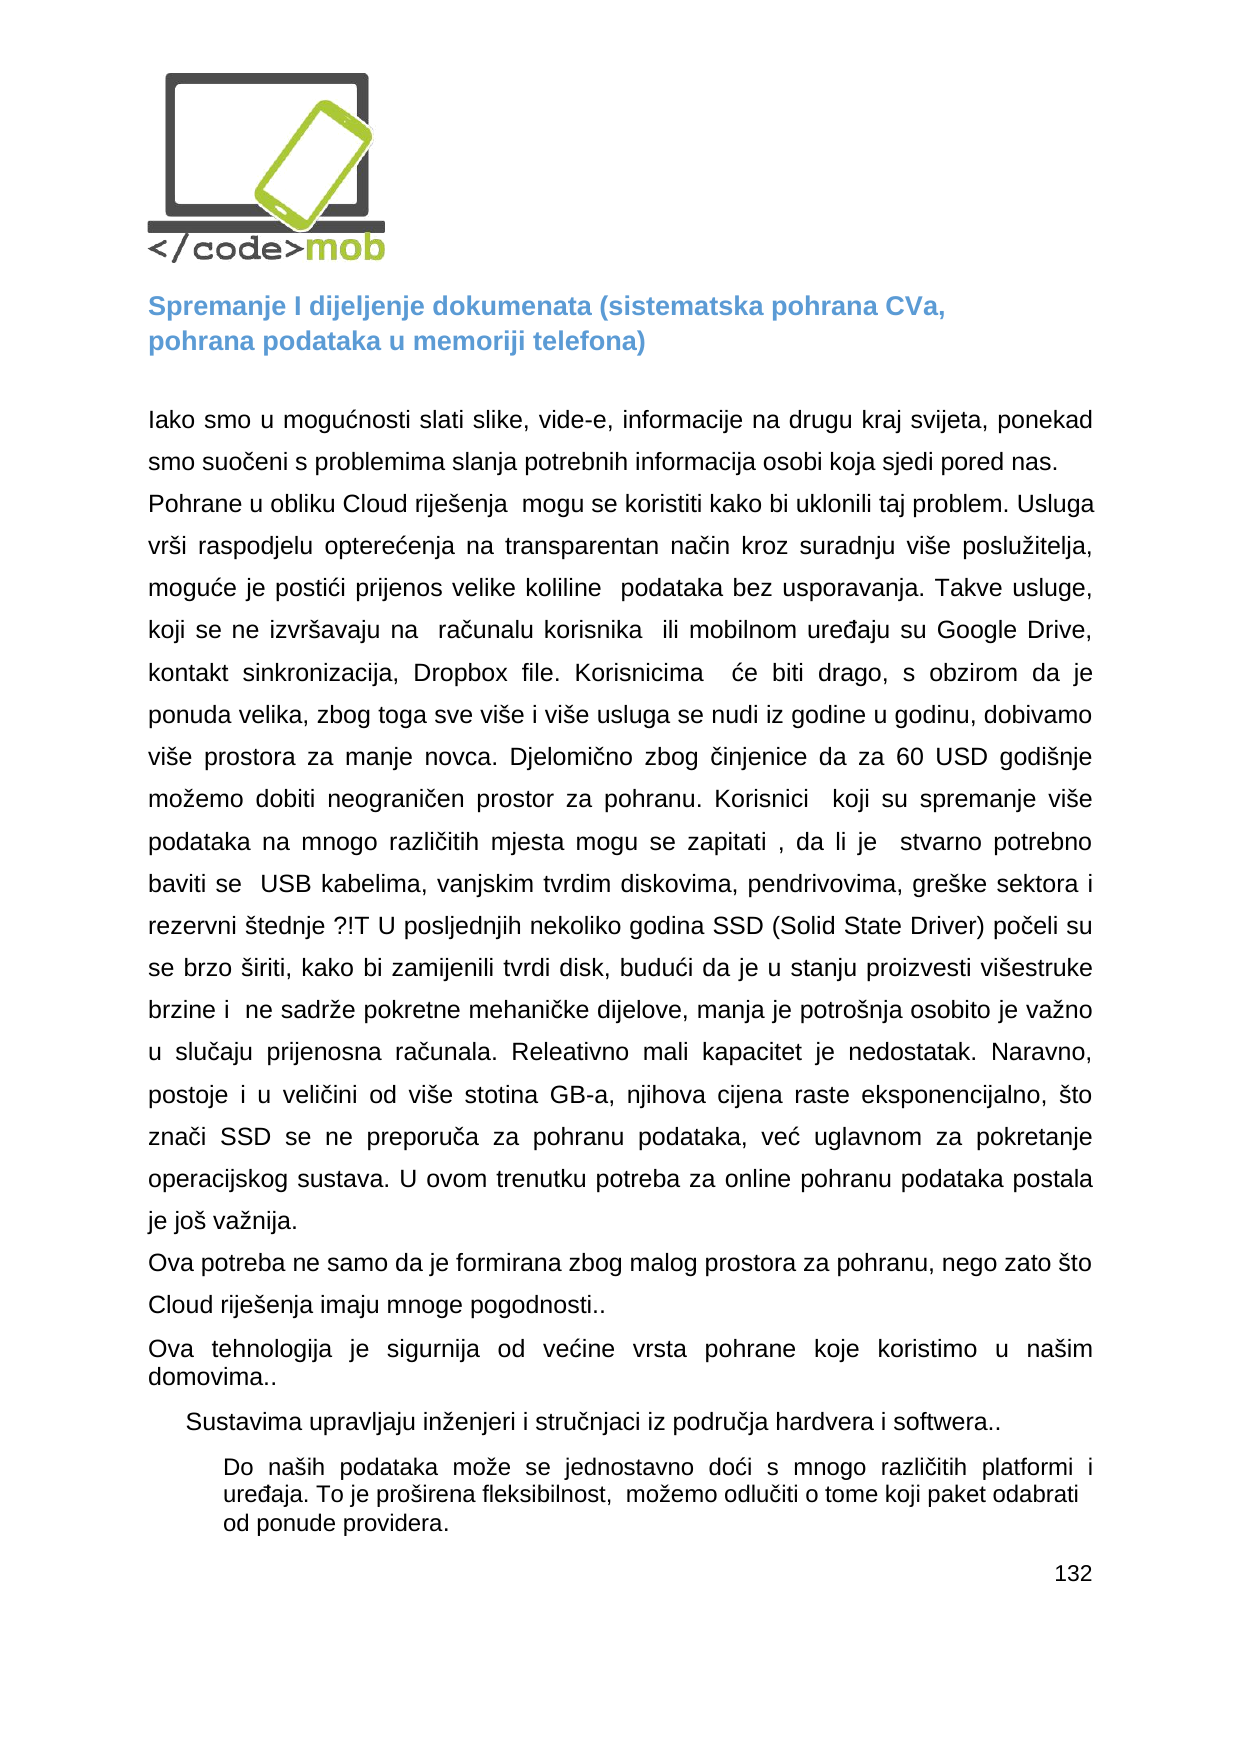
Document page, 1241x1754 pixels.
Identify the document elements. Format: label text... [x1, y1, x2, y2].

text 132 [1054, 1560, 1094, 1586]
picture [147, 73, 385, 263]
text Pohrane u obliku Cloud riješenja mogu se koristiti kako bi uklonili taj problem. Usluga vrši raspodjelu opterećenja na transparentan način kroz suradnju više poslužitelja, moguće je postići prijenos velike koliline podataka bez usporavanja. Takve usluge, koji se ne izvršavaju na računalu korisnika ili mobilnom uređaju su Google Drive, kontakt sinkronizacija, Dropbox file. Korisnicima će biti drago, s obzirom da je ponuda velika, zbog toga sve više i više usluga se nudi iz godine u godinu, dobivamo više prostora za manje novca. Djelomično zbog činjenice da za 60 USD godišnje možemo dobiti neograničen prostor za pohranu. Korisnici koji su spremanje više podataka na mnogo različitih mjesta mogu se zapitati , da li je stvarno potrebno baviti se USB kabelima, vanjskim tvrdim diskovima, pendrivovima, greške sektora i rezervni štednje ?!T U posljednjih nekoliko godina SSD (Solid State Driver) počeli su se brzo širiti, kako bi zamijenili tvrdi disk, budući da je u stanju proizvesti višestruke brzine i ne sadrže pokretne mehaničke dijelove, manja je potrošnja osobito je važno u slučaju prijenosna računala. Releativno mali kapacitet je nedostatak. Naravno, postoje i u veličini od više stotina GB-a, njihova cijena raste eksponencijalno, što znači SSD se ne preporuča za pohranu podataka, već uglavnom za pokretanje operacijskog sustava. U ovom trenutku potreba za online pohranu podataka postala je još važnija. [148, 489, 1094, 1235]
text Sustavima upravljaju inženjeri i stručnjaci iz područja hardvera i softwera.. [185, 1407, 1094, 1436]
text Iako smo u mogućnosti slati slike, vide-e, informacije na drugu kraj svijeta, ponekad smo suočeni s problemima slanja potrebnih informacija osobi koja sjedi pored nas. [148, 404, 1094, 476]
text Ova tehnologija je sigurnija od većine vrsta pohrane koje koristimo u našim domovima.. [148, 1333, 1094, 1391]
text od ponude providera. [223, 1508, 1094, 1537]
text Ova potreba ne samo da je formirana zbog malog prostora za pohranu, nego zato što Cloud riješenja imaju mnoge pogodnosti.. [148, 1248, 1094, 1319]
text Do naših podataka može se jednostavno doći s mnogo različitih platformi i uređaja. To je proširena fleksibilnost, možemo odlučiti o tome koji paket odabrati [223, 1453, 1094, 1508]
text Spremanje I dijeljenje dokumenata (sistematska pohrana CVa, pohrana podataka u memoriji telefona) [148, 290, 1023, 356]
